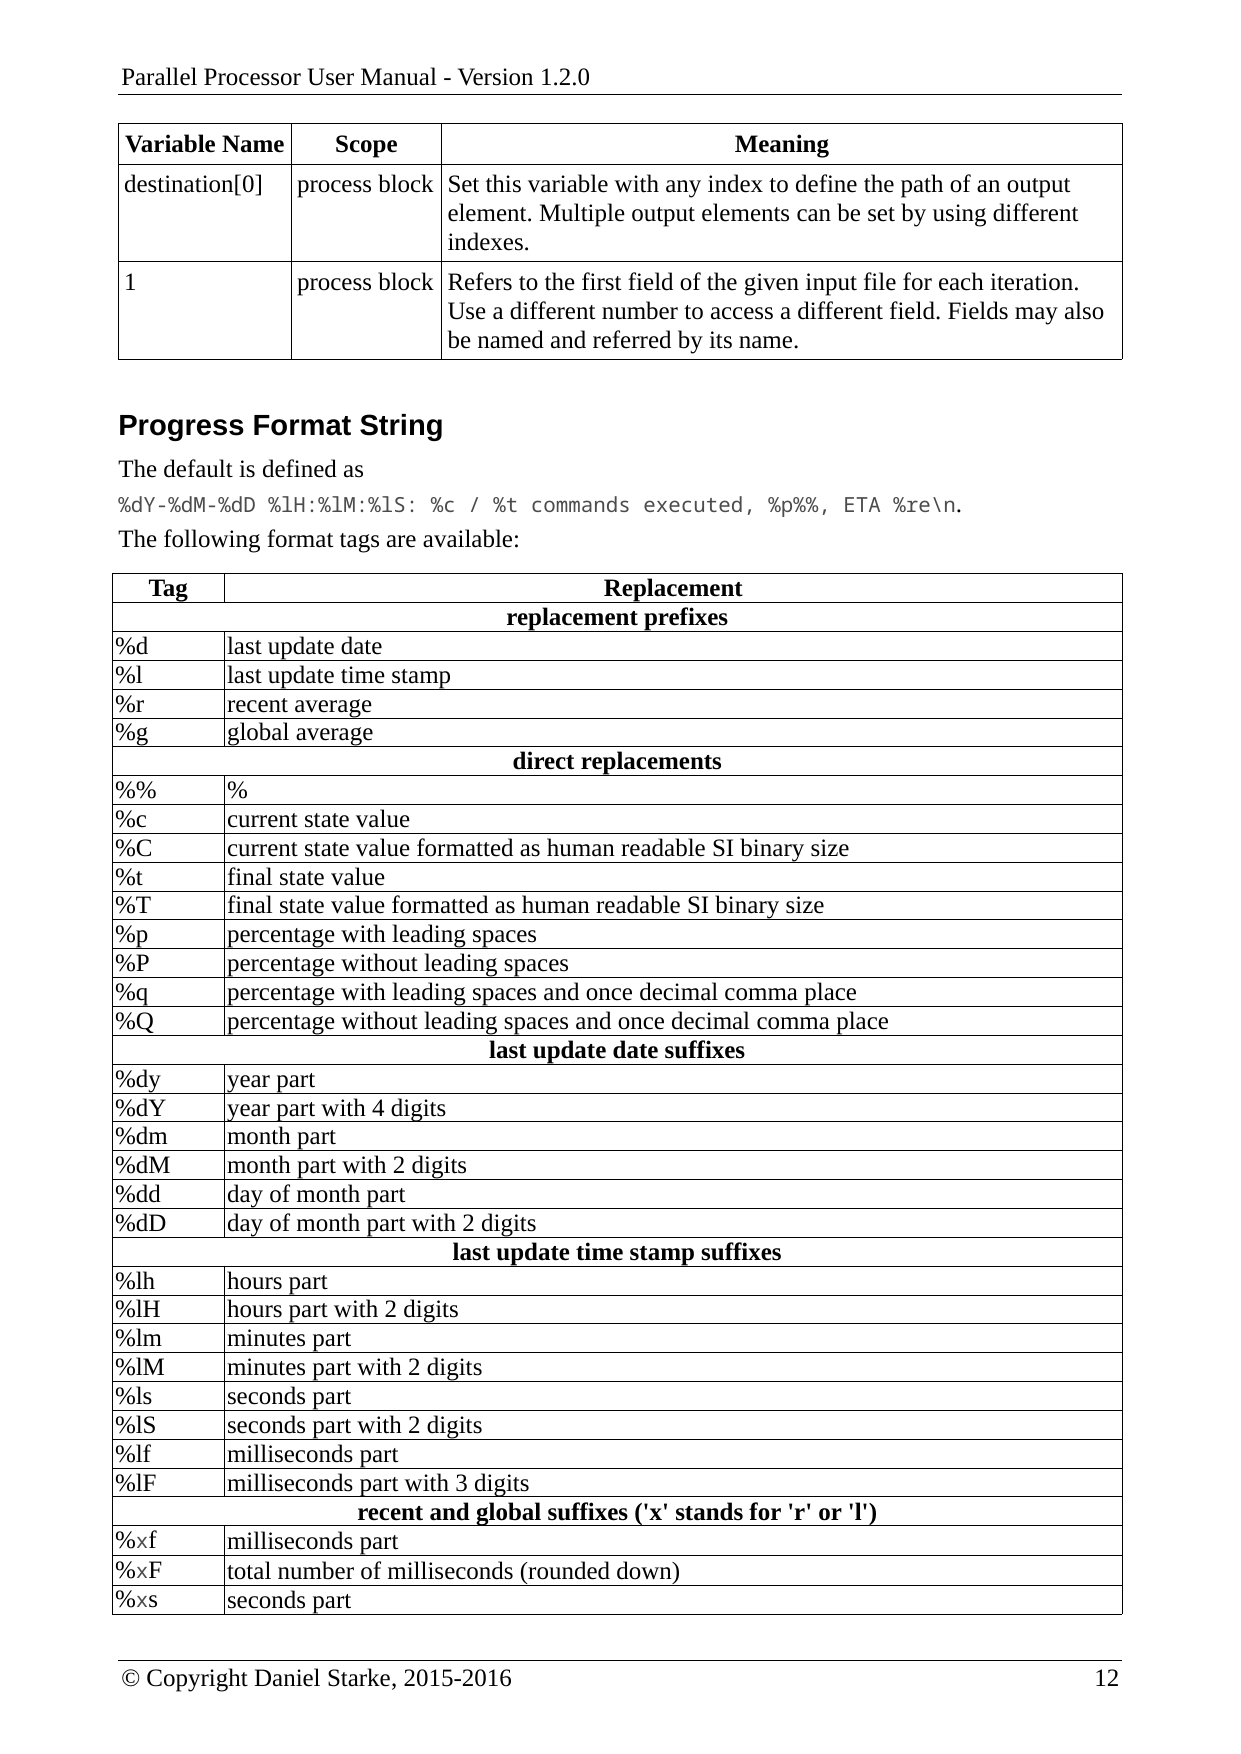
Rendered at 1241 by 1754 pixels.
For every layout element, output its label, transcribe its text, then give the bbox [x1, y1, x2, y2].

table_cell hours part [225, 1267, 1122, 1294]
table_cell process block [292, 262, 441, 359]
table_cell last update date suffixes [113, 1036, 1122, 1064]
table_cell %lS [113, 1411, 224, 1439]
table_cell %xs [113, 1586, 224, 1614]
table_cell seconds part [225, 1586, 1122, 1614]
table_cell %lh [113, 1267, 224, 1294]
table_cell %dd [113, 1180, 224, 1208]
table_cell %lF [113, 1469, 224, 1496]
table_cell year part [225, 1065, 1122, 1092]
table_cell %l [113, 661, 224, 688]
table_cell Set this variable with any index to define the path of an output element. Multiple output elements can be set by using different indexes. [442, 165, 1122, 261]
table_cell %Q [113, 1007, 224, 1035]
table_cell %dY [113, 1094, 224, 1121]
table_cell %lM [113, 1353, 224, 1381]
table_cell hours part with 2 digits [225, 1296, 1122, 1323]
table_cell seconds part [225, 1382, 1122, 1410]
table_cell %lm [113, 1324, 224, 1352]
table_header Replacement [225, 574, 1122, 602]
table_cell process block [292, 165, 441, 261]
table_cell minutes part with 2 digits [225, 1353, 1122, 1381]
table_cell %xF [113, 1556, 224, 1584]
table_cell %lf [113, 1440, 224, 1468]
table_cell 1 [119, 262, 291, 359]
table_cell %ls [113, 1382, 224, 1410]
table_cell milliseconds part with 3 digits [225, 1469, 1122, 1496]
table_cell recent average [225, 690, 1122, 717]
table_cell %P [113, 949, 224, 977]
table_cell total number of milliseconds (rounded down) [225, 1556, 1122, 1584]
table_cell %dD [113, 1209, 224, 1237]
table_cell day of month part [225, 1180, 1122, 1208]
text The default is defined as %dY-%dM-%dD %lH:%lM:%lS: %c / %t commands executed, %p%%, ETA %re\n. The following format tags are available: [118, 454, 1122, 553]
table_cell recent and global suffixes ('x' stands for 'r' or 'l') [113, 1497, 1122, 1525]
table_cell minutes part [225, 1324, 1122, 1352]
table_cell final state value [225, 863, 1122, 891]
table_cell %T [113, 892, 224, 919]
table_cell current state value [225, 805, 1122, 833]
table_header Meaning [442, 124, 1122, 163]
table_cell %% [113, 776, 224, 804]
table_cell milliseconds part [225, 1440, 1122, 1468]
table_header Variable Name [119, 124, 291, 163]
table_cell %p [113, 920, 224, 948]
table_cell day of month part with 2 digits [225, 1209, 1122, 1237]
table_cell percentage without leading spaces and once decimal comma place [225, 1007, 1122, 1035]
table_cell global average [225, 719, 1122, 746]
table_cell Refers to the first field of the given input file for each iteration. Use a different number to access a different field. Fields may also be named and referred by its name. [442, 262, 1122, 359]
table_cell current state value formatted as human readable SI binary size [225, 834, 1122, 862]
table_cell %g [113, 719, 224, 746]
table_cell %dm [113, 1122, 224, 1150]
table_cell direct replacements [113, 747, 1122, 775]
table_cell %C [113, 834, 224, 862]
table_cell %q [113, 978, 224, 1006]
table_cell year part with 4 digits [225, 1094, 1122, 1121]
table_cell seconds part with 2 digits [225, 1411, 1122, 1439]
table_cell percentage with leading spaces and once decimal comma place [225, 978, 1122, 1006]
table_cell %dy [113, 1065, 224, 1092]
table_cell destination[0] [119, 165, 291, 261]
table_cell %d [113, 632, 224, 660]
table_cell month part [225, 1122, 1122, 1150]
table_cell milliseconds part [225, 1526, 1122, 1555]
table_header Scope [292, 124, 441, 163]
table_cell percentage with leading spaces [225, 920, 1122, 948]
table_cell %t [113, 863, 224, 891]
table_cell final state value formatted as human readable SI binary size [225, 892, 1122, 919]
table_cell last update date [225, 632, 1122, 660]
table_cell month part with 2 digits [225, 1151, 1122, 1179]
table_cell last update time stamp [225, 661, 1122, 688]
table_cell %c [113, 805, 224, 833]
table_cell % [225, 776, 1122, 804]
table_cell replacement prefixes [113, 603, 1122, 631]
table_cell %lH [113, 1296, 224, 1323]
table_cell %dM [113, 1151, 224, 1179]
table_cell %r [113, 690, 224, 717]
table_cell last update time stamp suffixes [113, 1238, 1122, 1266]
text Progress Format String [118, 408, 1122, 442]
table_cell percentage without leading spaces [225, 949, 1122, 977]
table_header Tag [113, 574, 224, 602]
table_cell %xf [113, 1526, 224, 1555]
